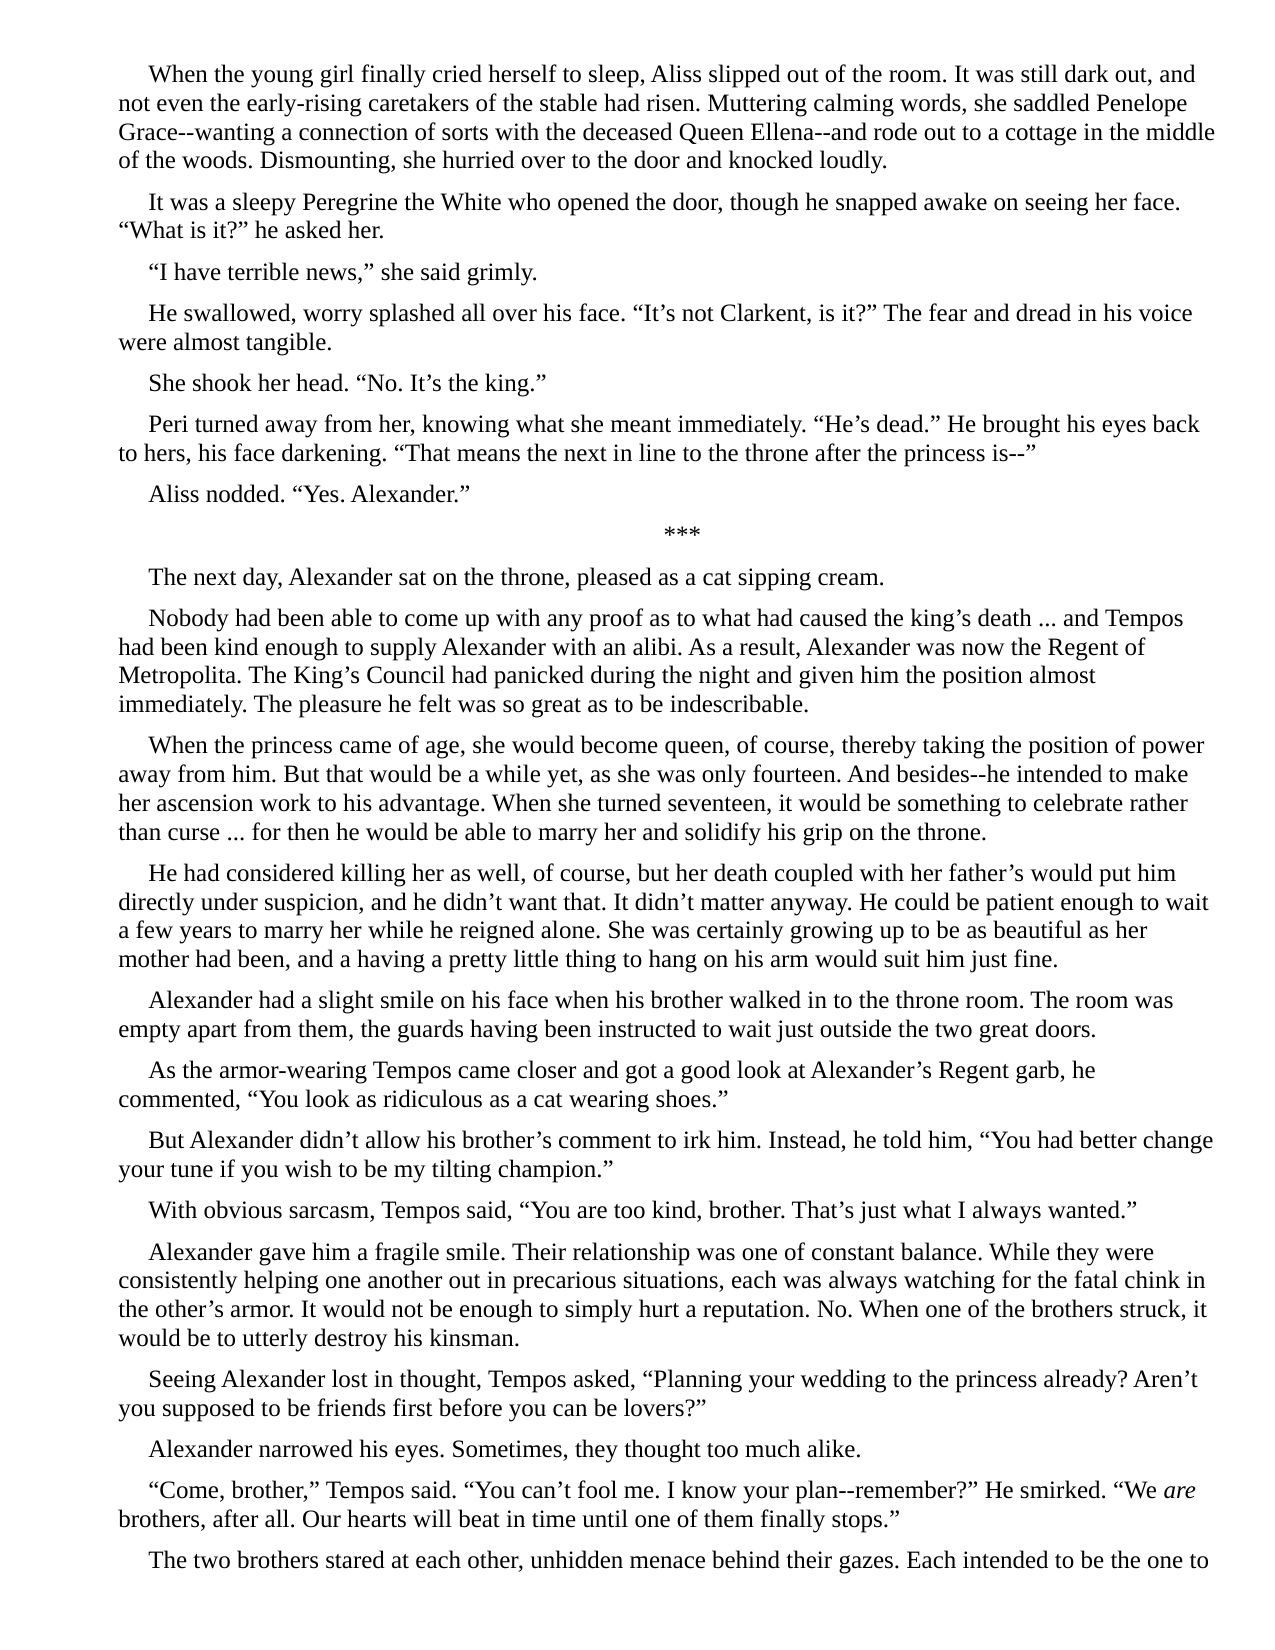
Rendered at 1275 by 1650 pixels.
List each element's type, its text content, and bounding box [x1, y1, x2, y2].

text It was a sleepy Peregrine the White who opened the door, though he snapped awake on seeing her face. “What is it?” he asked her. [118, 187, 1216, 244]
text He had considered killing her as well, of course, but her death coupled with her father’s would put him directly under suspicion, and he didn’t want that. It didn’t matter anyway. He could be patient enough to wait a few years to marry her while he reigned alone. She was certainly growing up to be as beautiful as her mother had been, and a having a pretty little thing to hang on his arm would suit him just fine. [118, 858, 1216, 973]
text “I have terrible news,” she said grimly. [118, 257, 1216, 285]
text He swallowed, worry splashed all over his face. “It’s not Clarkent, is it?” The fear and dread in his voice were almost tangible. [118, 298, 1216, 355]
text “Come, brother,” Tempos said. “You can’t fool me. I know your plan--remember?” He smirked. “We are brothers, after all. Our hearts will beat in time until one of them finally stops.” [118, 1475, 1216, 1533]
text She shook her head. “No. It’s the king.” [118, 368, 1216, 397]
text Alexander gave him a fragile smile. Their relationship was one of constant balance. While they were consistently helping one another out in precarious situations, each was always watching for the fatal chink in the other’s armor. It would not be enough to simply hurt a reputation. No. When one of the brothers struck, it would be to utterly destroy his kinsman. [118, 1237, 1216, 1352]
text As the armor-wearing Tempos came closer and got a good look at Alexander’s Regent garb, he commented, “You look as ridiculous as a cat wearing shoes.” [118, 1055, 1216, 1113]
text With obvious sarcasm, Tempos said, “You are too kind, brother. That’s just what I always wanted.” [118, 1195, 1216, 1224]
text Nobody had been able to come up with any proof as to what had caused the king’s death ... and Tempos had been kind enough to supply Alexander with an alibi. As a result, Alexander was now the Regent of Metropolita. The King’s Council had panicked during the night and given him the position almost immediately. The pleasure he felt was so great as to be indescribable. [118, 603, 1216, 718]
text The two brothers stared at each other, unhidden menace behind their gazes. Each intended to be the one to [118, 1545, 1216, 1574]
text Aliss nodded. “Yes. Alexander.” [118, 479, 1216, 508]
text Alexander had a slight smile on his face when his brother walked in to the throne room. The room was empty apart from them, the guards having been instructed to wait just outside the two great doors. [118, 985, 1216, 1043]
text When the princess came of age, she would become queen, of course, thereby taking the position of power away from him. But that would be a while yet, as she was only fourteen. And besides--he intended to make her ascension work to his advantage. When she turned seventeen, it would be something to celebrate rather than curse ... for then he would be able to marry her and solidify his grip on the throne. [118, 730, 1216, 845]
text But Alexander didn’t allow his brother’s comment to irk him. Instead, he told him, “You had better change your tune if you wish to be my tilting champion.” [118, 1125, 1216, 1183]
text Peri turned away from her, knowing what she meant immediately. “He’s dead.” He brought his eyes back to hers, his face darkening. “That means the next in line to the throne after the princess is--” [118, 409, 1216, 467]
text Seeing Alexander lost in thought, Tempos asked, “Planning your wedding to the princess already? Aren’t you supposed to be friends first before you can be lovers?” [118, 1364, 1216, 1422]
text The next day, Alexander sat on the throne, pleased as a cat sipping cream. [118, 562, 1216, 590]
text *** [118, 520, 1216, 549]
text When the young girl finally cried herself to sleep, Aliss slipped out of the room. It was still dark out, and not even the early-rising caretakers of the stable had risen. Muttering calming words, she saddled Penelope Grace--wanting a connection of sorts with the deceased Queen Ellena--and rode out to a cottage in the middle of the woods. Dismounting, she hurried over to the door and knocked loudly. [118, 59, 1216, 174]
text Alexander narrowed his eyes. Sometimes, they thought too much alike. [118, 1434, 1216, 1463]
